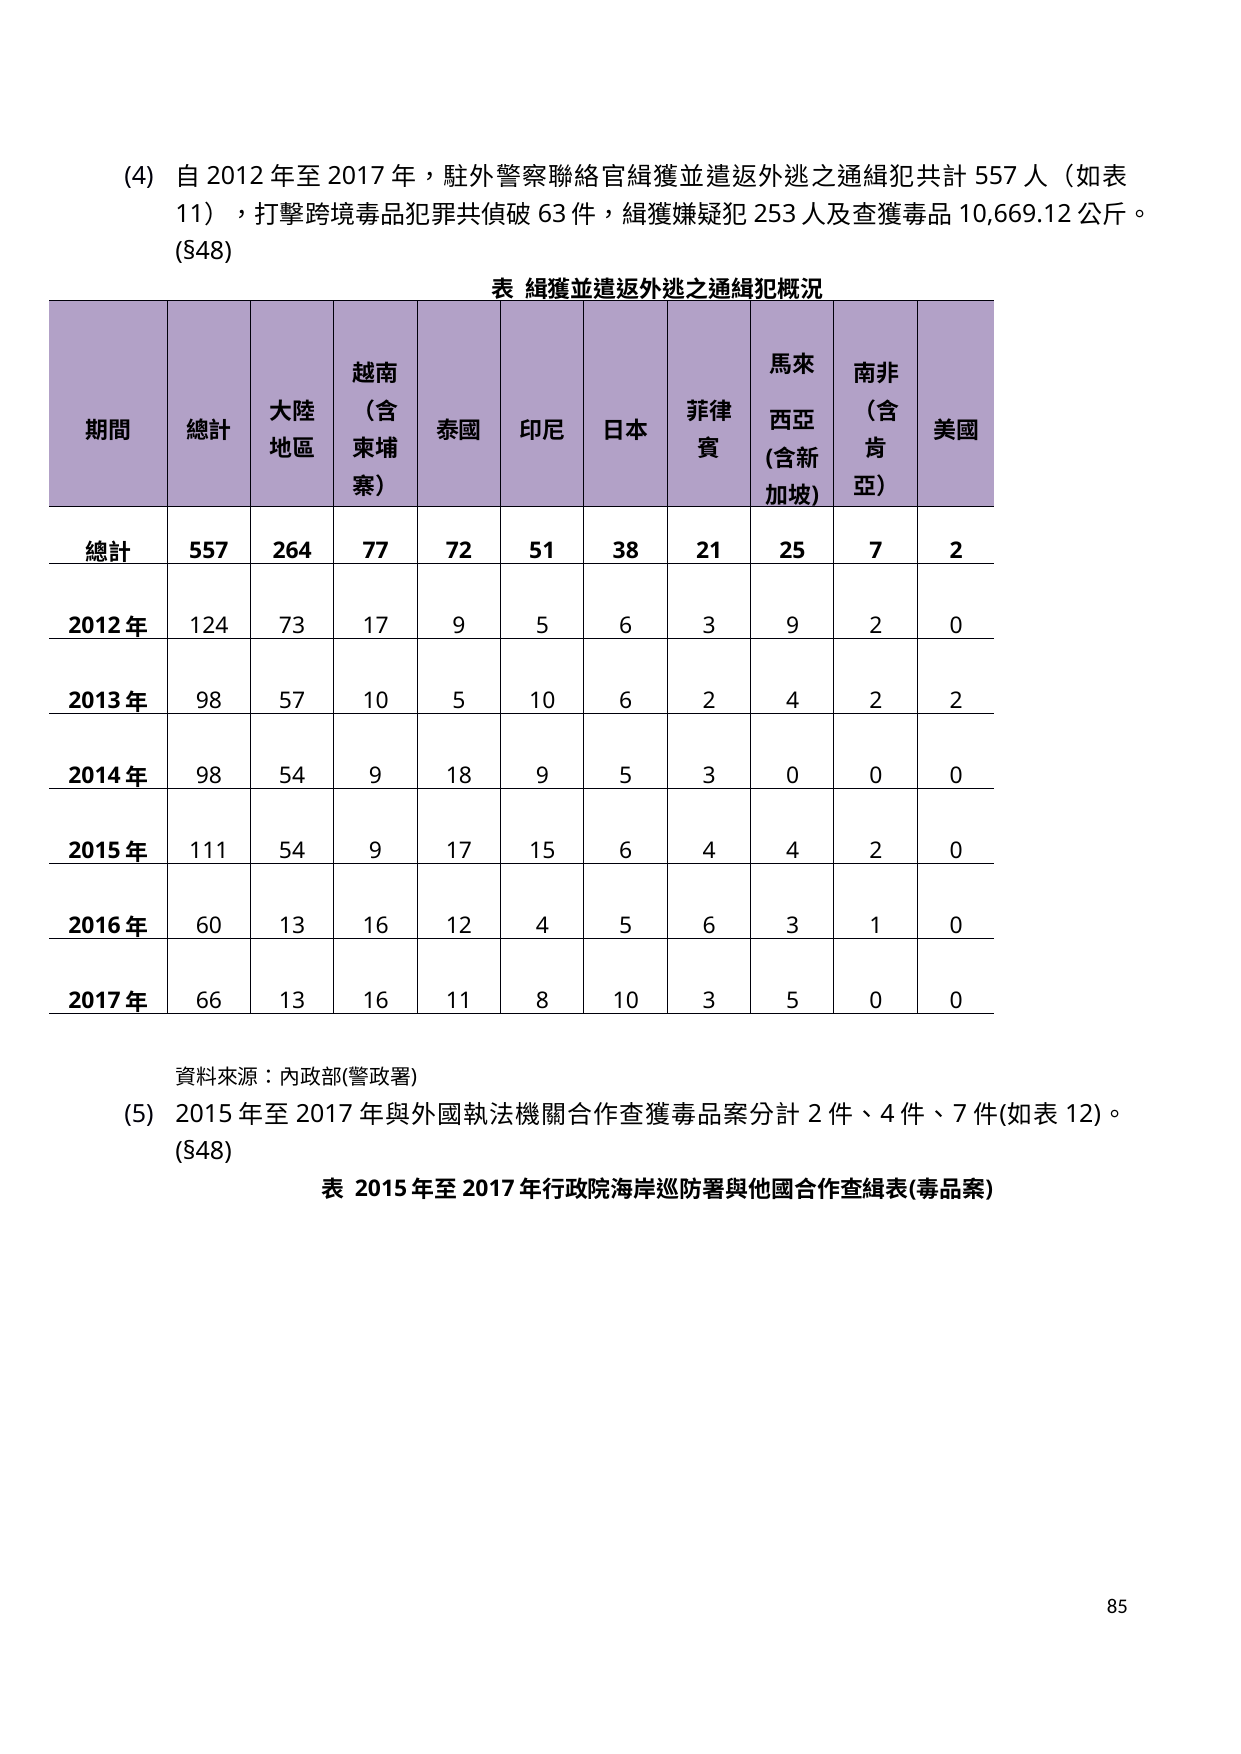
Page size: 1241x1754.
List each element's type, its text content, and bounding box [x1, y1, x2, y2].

table_cell 557 [168, 507, 250, 562]
table_cell 3 [668, 564, 750, 637]
table_cell 10 [501, 639, 583, 712]
table_cell 73 [251, 564, 333, 637]
table_cell 4 [751, 639, 833, 712]
table_cell 10 [584, 939, 667, 1012]
table_cell 5 [418, 639, 500, 712]
table_cell 54 [251, 714, 333, 787]
table_cell 2014年 [49, 714, 167, 787]
table_cell 264 [251, 507, 333, 562]
table_cell 54 [251, 789, 333, 862]
table_cell 10 [334, 639, 417, 712]
table_cell 4 [501, 864, 583, 937]
table_cell 2 [668, 639, 750, 712]
table_header 越南（含柬埔寨） [334, 301, 417, 506]
table_cell 0 [834, 714, 917, 787]
table_header 大陸地區 [251, 301, 333, 506]
table_cell 2 [834, 789, 917, 862]
table_cell 77 [334, 507, 417, 562]
table_cell 3 [668, 714, 750, 787]
table_cell 66 [168, 939, 250, 1012]
table_cell 0 [918, 564, 994, 637]
table_cell 0 [751, 714, 833, 787]
table_cell 57 [251, 639, 333, 712]
table_header 泰國 [418, 301, 500, 506]
table_cell 6 [584, 789, 667, 862]
table_cell 60 [168, 864, 250, 937]
table_cell 2017年 [49, 939, 167, 1012]
table_header 日本 [584, 301, 667, 506]
table_cell 6 [668, 864, 750, 937]
table_header 馬來 西亞(含新加坡) [751, 301, 833, 506]
table_cell 0 [918, 864, 994, 937]
table_cell 8 [501, 939, 583, 1012]
table_cell 5 [584, 714, 667, 787]
table_cell 2013年 [49, 639, 167, 712]
table_cell 3 [668, 939, 750, 1012]
table_cell 0 [918, 939, 994, 1012]
table_cell 16 [334, 864, 417, 937]
table_cell 0 [918, 789, 994, 862]
table_cell 9 [418, 564, 500, 637]
table_cell 總計 [49, 507, 167, 562]
table_cell 12 [418, 864, 500, 937]
table_header 菲律賓 [668, 301, 750, 506]
table_cell 4 [668, 789, 750, 862]
table_cell 11 [418, 939, 500, 1012]
table_cell 6 [584, 564, 667, 637]
table_cell 9 [751, 564, 833, 637]
table_cell 7 [834, 507, 917, 562]
table_cell 13 [251, 864, 333, 937]
table_cell 111 [168, 789, 250, 862]
table_cell 13 [251, 939, 333, 1012]
table_cell 6 [584, 639, 667, 712]
table_cell 5 [584, 864, 667, 937]
table_cell 18 [418, 714, 500, 787]
table_cell 2 [834, 639, 917, 712]
table_header 南非（含肯亞） [834, 301, 917, 506]
table_cell 0 [834, 939, 917, 1012]
table_header 印尼 [501, 301, 583, 506]
table_cell 21 [668, 507, 750, 562]
table_cell 124 [168, 564, 250, 637]
text 表 緝獲並遣返外逃之通緝犯概況 [186, 262, 1128, 300]
table_cell 2015年 [49, 789, 167, 862]
table_cell 98 [168, 714, 250, 787]
table_cell 5 [751, 939, 833, 1012]
table_header 總計 [168, 301, 250, 506]
table_cell 5 [501, 564, 583, 637]
table_cell 17 [334, 564, 417, 637]
table_cell 2 [918, 507, 994, 562]
table_cell 16 [334, 939, 417, 1012]
table_cell 15 [501, 789, 583, 862]
table_cell 25 [751, 507, 833, 562]
table_cell 98 [168, 639, 250, 712]
table_header 美國 [918, 301, 994, 506]
table_cell 0 [918, 714, 994, 787]
table_cell 3 [751, 864, 833, 937]
table_cell 9 [334, 714, 417, 787]
table_cell 9 [501, 714, 583, 787]
table_cell 2 [834, 564, 917, 637]
table_cell 17 [418, 789, 500, 862]
table_cell 2016年 [49, 864, 167, 937]
table_cell 1 [834, 864, 917, 937]
list 自2012年至2017年，駐外警察聯絡官緝獲並遣返外逃之通緝犯共計557人（如表11），打擊跨境毒品犯罪共偵破63件，緝獲嫌疑犯253人及查獲毒品10,669.12公斤。(§48) [124, 150, 1128, 262]
table_cell 38 [584, 507, 667, 562]
table_cell 9 [334, 789, 417, 862]
list 資料來源：內政部(警政署) [175, 1050, 1128, 1087]
table_cell 4 [751, 789, 833, 862]
list 2015年至2017年與外國執法機關合作查獲毒品案分計2件、4件、7件(如表12)。(§48) [124, 1087, 1128, 1162]
table_cell 2 [918, 639, 994, 712]
table_header 期間 [49, 301, 167, 506]
table_cell 72 [418, 507, 500, 562]
text 表 2015年至2017年行政院海岸巡防署與他國合作查緝表(毒品案) [186, 1162, 1128, 1200]
table_cell 2012年 [49, 564, 167, 637]
table_cell 51 [501, 507, 583, 562]
